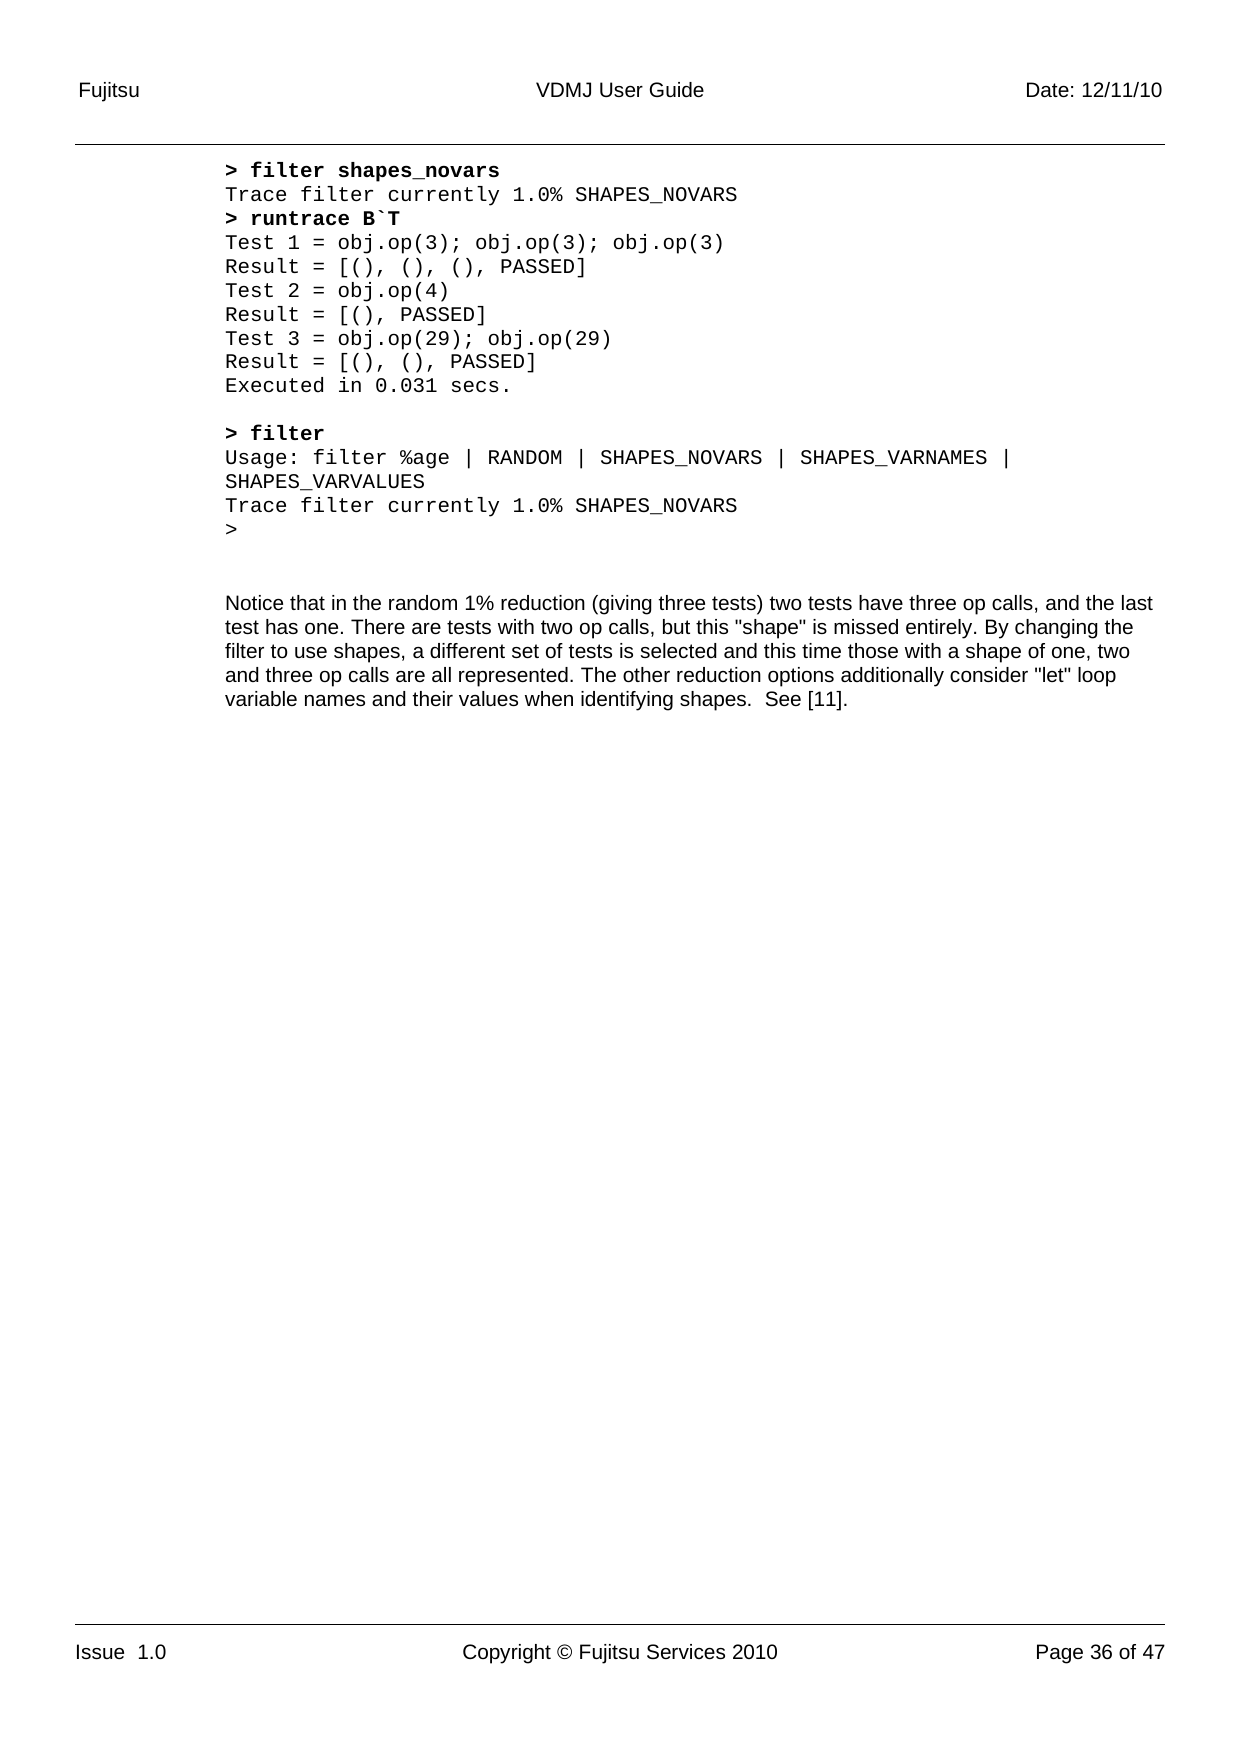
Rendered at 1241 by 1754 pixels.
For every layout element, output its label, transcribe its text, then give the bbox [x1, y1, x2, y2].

text Result = [(), PASSED] [225, 303, 1165, 327]
text Trace filter currently 1.0% SHAPES_NOVARS [225, 184, 1165, 208]
text > runtrace B`T [225, 208, 1165, 232]
text Executed in 0.031 secs. [225, 375, 1165, 399]
text Result = [(), (), (), PASSED] [225, 256, 1165, 279]
text Test 2 = obj.op(4) [225, 279, 1165, 303]
text > filter shapes_novars [225, 160, 1165, 184]
text Result = [(), (), PASSED] [225, 351, 1165, 375]
text > filter [225, 423, 1165, 447]
text > [225, 519, 1165, 543]
text Test 1 = obj.op(3); obj.op(3); obj.op(3) [225, 232, 1165, 256]
text Notice that in the random 1% reduction (giving three tests) two tests have three op calls, and the last test has one. There are tests with two op calls, but this "shape" is missed entirely. By changing the filter to use shapes, a different set of tests is selected and this time those with a shape of one, two and three op calls are all represented. The other reduction options additionally consider "let" loop variable names and their values when identifying shapes. See [11]. [225, 591, 1165, 711]
text Trace filter currently 1.0% SHAPES_NOVARS [225, 495, 1165, 519]
text Usage: filter %age | RANDOM | SHAPES_NOVARS | SHAPES_VARNAMES | SHAPES_VARVALUES [225, 447, 1165, 495]
text Test 3 = obj.op(29); obj.op(29) [225, 327, 1165, 351]
